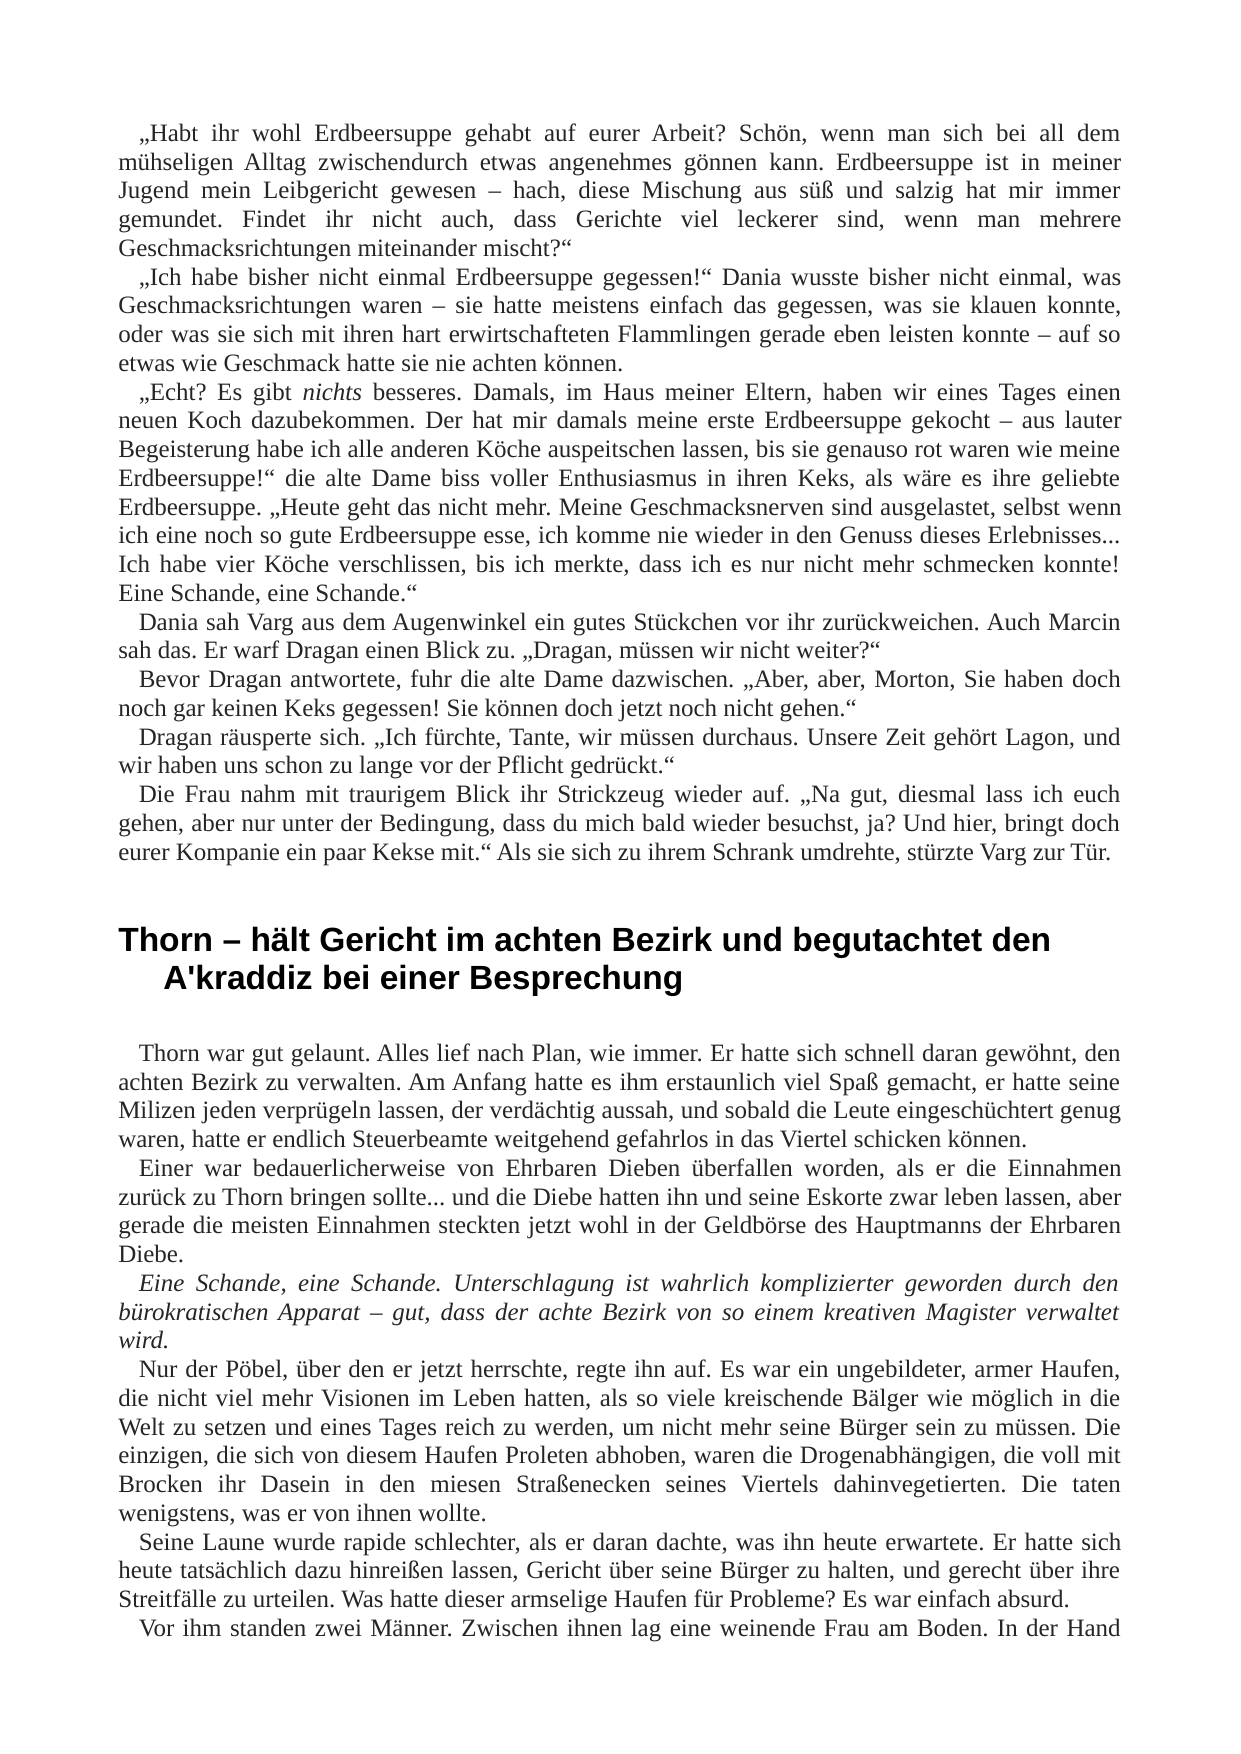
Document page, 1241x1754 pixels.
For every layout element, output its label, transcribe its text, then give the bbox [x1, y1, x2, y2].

text Seine Laune wurde rapide schlechter, als er daran dachte, was ihn heute erwartete. Er hatte sich heute tatsächlich dazu hinreißen lassen, Gericht über seine Bürger zu halten, und gerecht über ihre Streitfälle zu urteilen. Was hatte dieser armselige Haufen für Probleme? Es war einfach absurd. [118, 1527, 1122, 1613]
text Dragan räusperte sich. „Ich fürchte, Tante, wir müssen durchaus. Unsere Zeit gehört Lagon, und wir haben uns schon zu lange vor der Pflicht gedrückt.“ [118, 722, 1122, 779]
text Dania sah Varg aus dem Augenwinkel ein gutes Stückchen vor ihr zurückweichen. Auch Marcin sah das. Er warf Dragan einen Blick zu. „Dragan, müssen wir nicht weiter?“ [118, 607, 1122, 664]
text Bevor Dragan antwortete, fuhr die alte Dame dazwischen. „Aber, aber, Morton, Sie haben doch noch gar keinen Keks gegessen! Sie können doch jetzt noch nicht gehen.“ [118, 664, 1122, 722]
subtitle Thorn – hält Gericht im achten Bezirk und begutachtet den A'kraddiz bei einer Besprechung [118, 919, 1122, 997]
text Nur der Pöbel, über den er jetzt herrschte, regte ihn auf. Es war ein ungebildeter, armer Haufen, die nicht viel mehr Visionen im Leben hatten, als so viele kreischende Bälger wie möglich in die Welt zu setzen und eines Tages reich zu werden, um nicht mehr seine Bürger sein zu müssen. Die einzigen, die sich von diesem Haufen Proleten abhoben, waren die Drogenabhängigen, die voll mit Brocken ihr Dasein in den miesen Straßenecken seines Viertels dahinvegetierten. Die taten wenigstens, was er von ihnen wollte. [118, 1354, 1122, 1527]
text „Habt ihr wohl Erdbeersuppe gehabt auf eurer Arbeit? Schön, wenn man sich bei all dem mühseligen Alltag zwischendurch etwas angenehmes gönnen kann. Erdbeersuppe ist in meiner Jugend mein Leibgericht gewesen – hach, diese Mischung aus süß und salzig hat mir immer gemundet. Findet ihr nicht auch, dass Gerichte viel leckerer sind, wenn man mehrere Geschmacksrichtungen miteinander mischt?“ [118, 118, 1122, 262]
text „Echt? Es gibt nichts besseres. Damals, im Haus meiner Eltern, haben wir eines Tages einen neuen Koch dazubekommen. Der hat mir damals meine erste Erdbeersuppe gekocht – aus lauter Begeisterung habe ich alle anderen Köche auspeitschen lassen, bis sie genauso rot waren wie meine Erdbeersuppe!“ die alte Dame biss voller Enthusiasmus in ihren Keks, als wäre es ihre geliebte Erdbeersuppe. „Heute geht das nicht mehr. Meine Geschmacksnerven sind ausgelastet, selbst wenn ich eine noch so gute Erdbeersuppe esse, ich komme nie wieder in den Genuss dieses Erlebnisses... Ich habe vier Köche verschlissen, bis ich merkte, dass ich es nur nicht mehr schmecken konnte! Eine Schande, eine Schande.“ [118, 377, 1122, 607]
text Die Frau nahm mit traurigem Blick ihr Strickzeug wieder auf. „Na gut, diesmal lass ich euch gehen, aber nur unter der Bedingung, dass du mich bald wieder besuchst, ja? Und hier, bringt doch eurer Kompanie ein paar Kekse mit.“ Als sie sich zu ihrem Schrank umdrehte, stürzte Varg zur Tür. [118, 779, 1122, 866]
text Thorn war gut gelaunt. Alles lief nach Plan, wie immer. Er hatte sich schnell daran gewöhnt, den achten Bezirk zu verwalten. Am Anfang hatte es ihm erstaunlich viel Spaß gemacht, er hatte seine Milizen jeden verprügeln lassen, der verdächtig aussah, und sobald die Leute eingeschüchtert genug waren, hatte er endlich Steuerbeamte weitgehend gefahrlos in das Viertel schicken können. [118, 1038, 1122, 1153]
text Eine Schande, eine Schande. Unterschlagung ist wahrlich komplizierter geworden durch den bürokratischen Apparat – gut, dass der achte Bezirk von so einem kreativen Magister verwaltet wird. [118, 1268, 1122, 1354]
text „Ich habe bisher nicht einmal Erdbeersuppe gegessen!“ Dania wusste bisher nicht einmal, was Geschmacksrichtungen waren – sie hatte meistens einfach das gegessen, was sie klauen konnte, oder was sie sich mit ihren hart erwirtschafteten Flammlingen gerade eben leisten konnte – auf so etwas wie Geschmack hatte sie nie achten können. [118, 262, 1122, 377]
text Vor ihm standen zwei Männer. Zwischen ihnen lag eine weinende Frau am Boden. In der Hand [118, 1613, 1122, 1642]
text Einer war bedauerlicherweise von Ehrbaren Dieben überfallen worden, als er die Einnahmen zurück zu Thorn bringen sollte... und die Diebe hatten ihn und seine Eskorte zwar leben lassen, aber gerade die meisten Einnahmen steckten jetzt wohl in der Geldbörse des Hauptmanns der Ehrbaren Diebe. [118, 1153, 1122, 1268]
